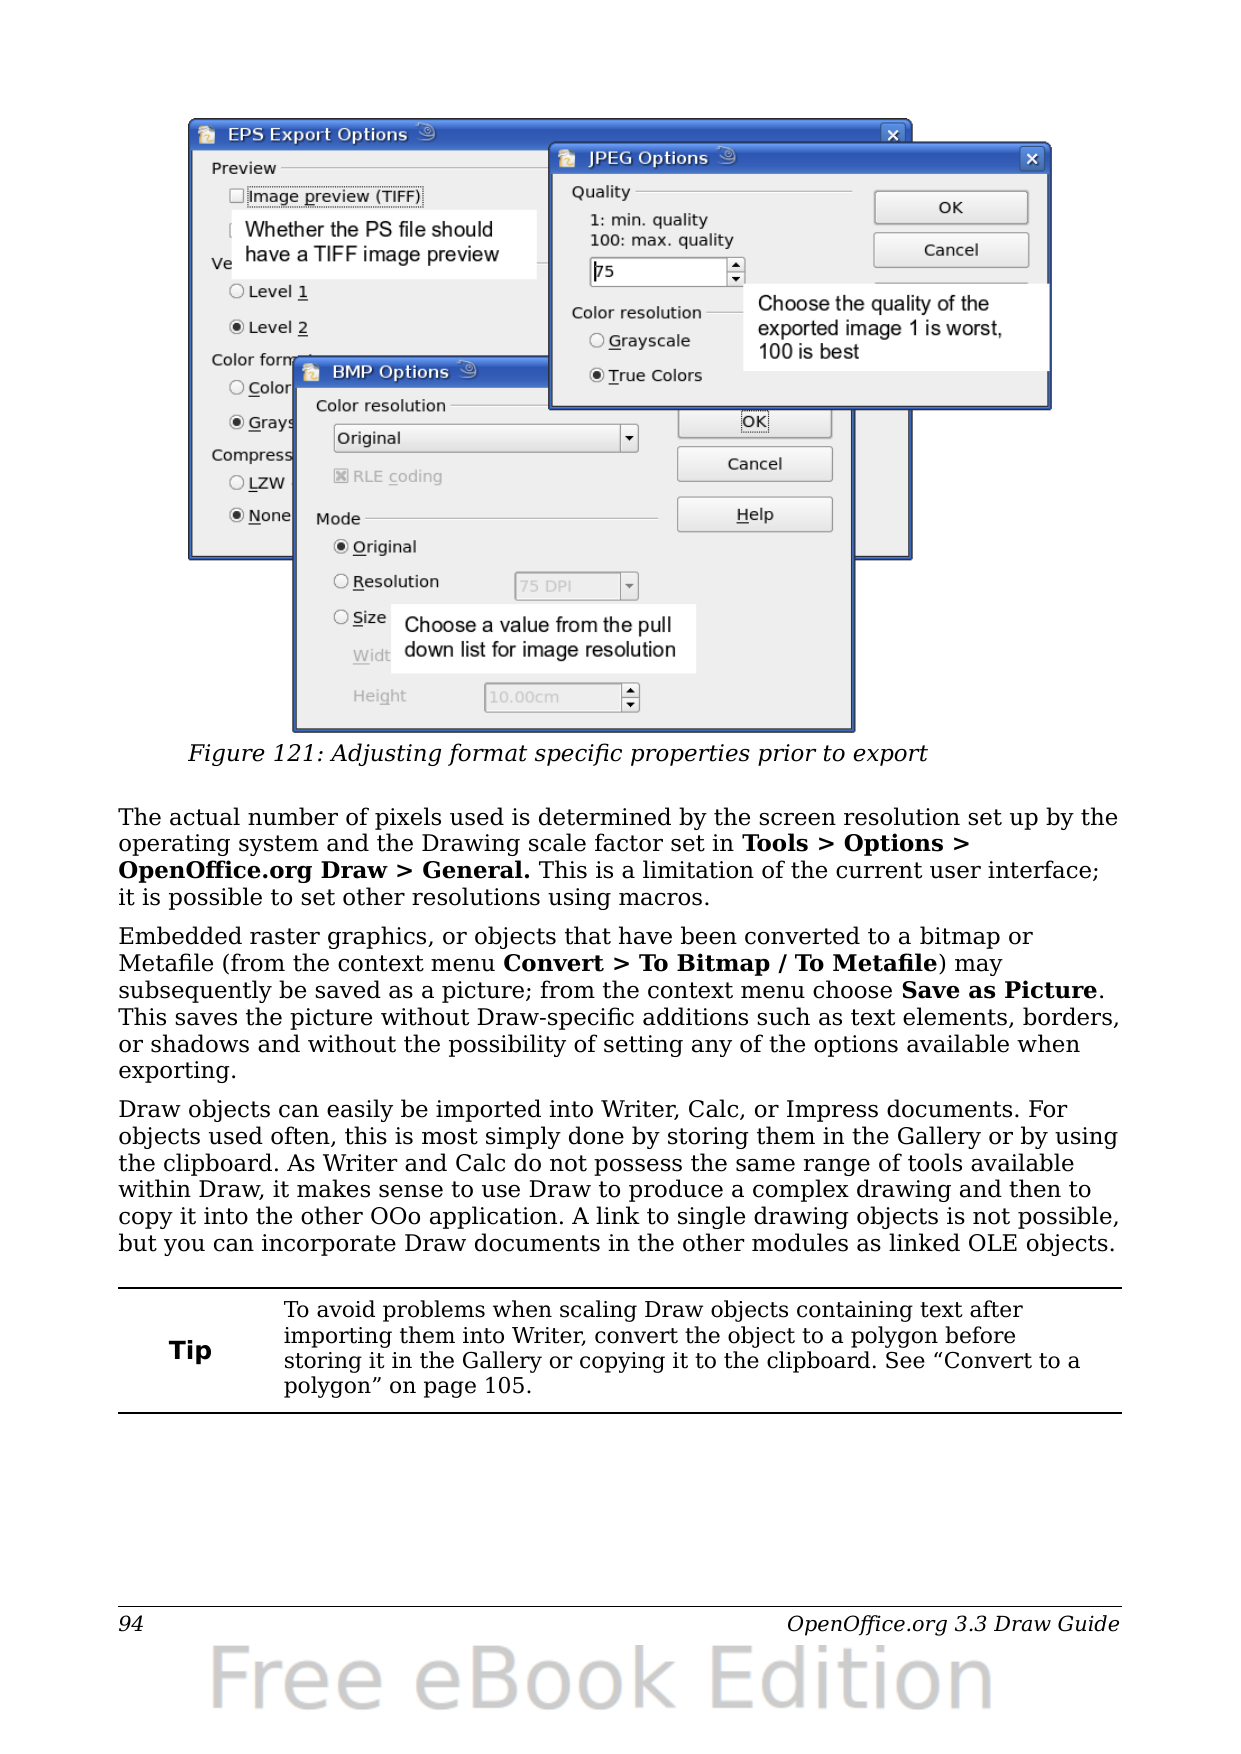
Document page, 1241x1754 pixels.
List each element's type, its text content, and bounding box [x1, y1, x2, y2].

picture [207, 1645, 994, 1713]
picture [188, 118, 1053, 734]
text The actual number of pixels used is determined by the screen resolution set up by the operating system and the Drawing scale factor set in Tools > Options > OpenOffice.org Draw > General. This is a limitation of the current user interface; it is possible to set other resolutions using macros. [118, 804, 1122, 911]
table_header To avoid problems when scaling Draw objects containing text after importing them into Writer, convert the object to a polygon before storing it in the Gallery or copying it to the clipboard. See “Convert to a polygon” on page 105. [262, 1289, 1122, 1412]
text Embedded raster graphics, or objects that have been converted to a bitmap or Metafile (from the context menu Convert > To Bitmap / To Metafile) may subsequently be saved as a picture; from the context menu choose Save as Picture. This saves the picture without Draw-specific additions such as text elements, borders, or shadows and without the possibility of setting any of the options available when exporting. [118, 923, 1122, 1084]
table_header Tip [118, 1289, 262, 1412]
text Figure 121: Adjusting format specific properties prior to export [188, 740, 1052, 767]
list Draw objects can easily be imported into Writer, Calc, or Impress documents. For objects used often, this is most simply done by storing them in the Gallery or by using the clipboard. As Writer and Calc do not possess the same range of tools available within Draw, it makes sense to use Draw to produce a complex drawing and then to copy it into the other OOo application. A link to single drawing objects is not possible, but you can incorporate Draw documents in the other modules as linked OLE objects. [118, 1097, 1122, 1257]
